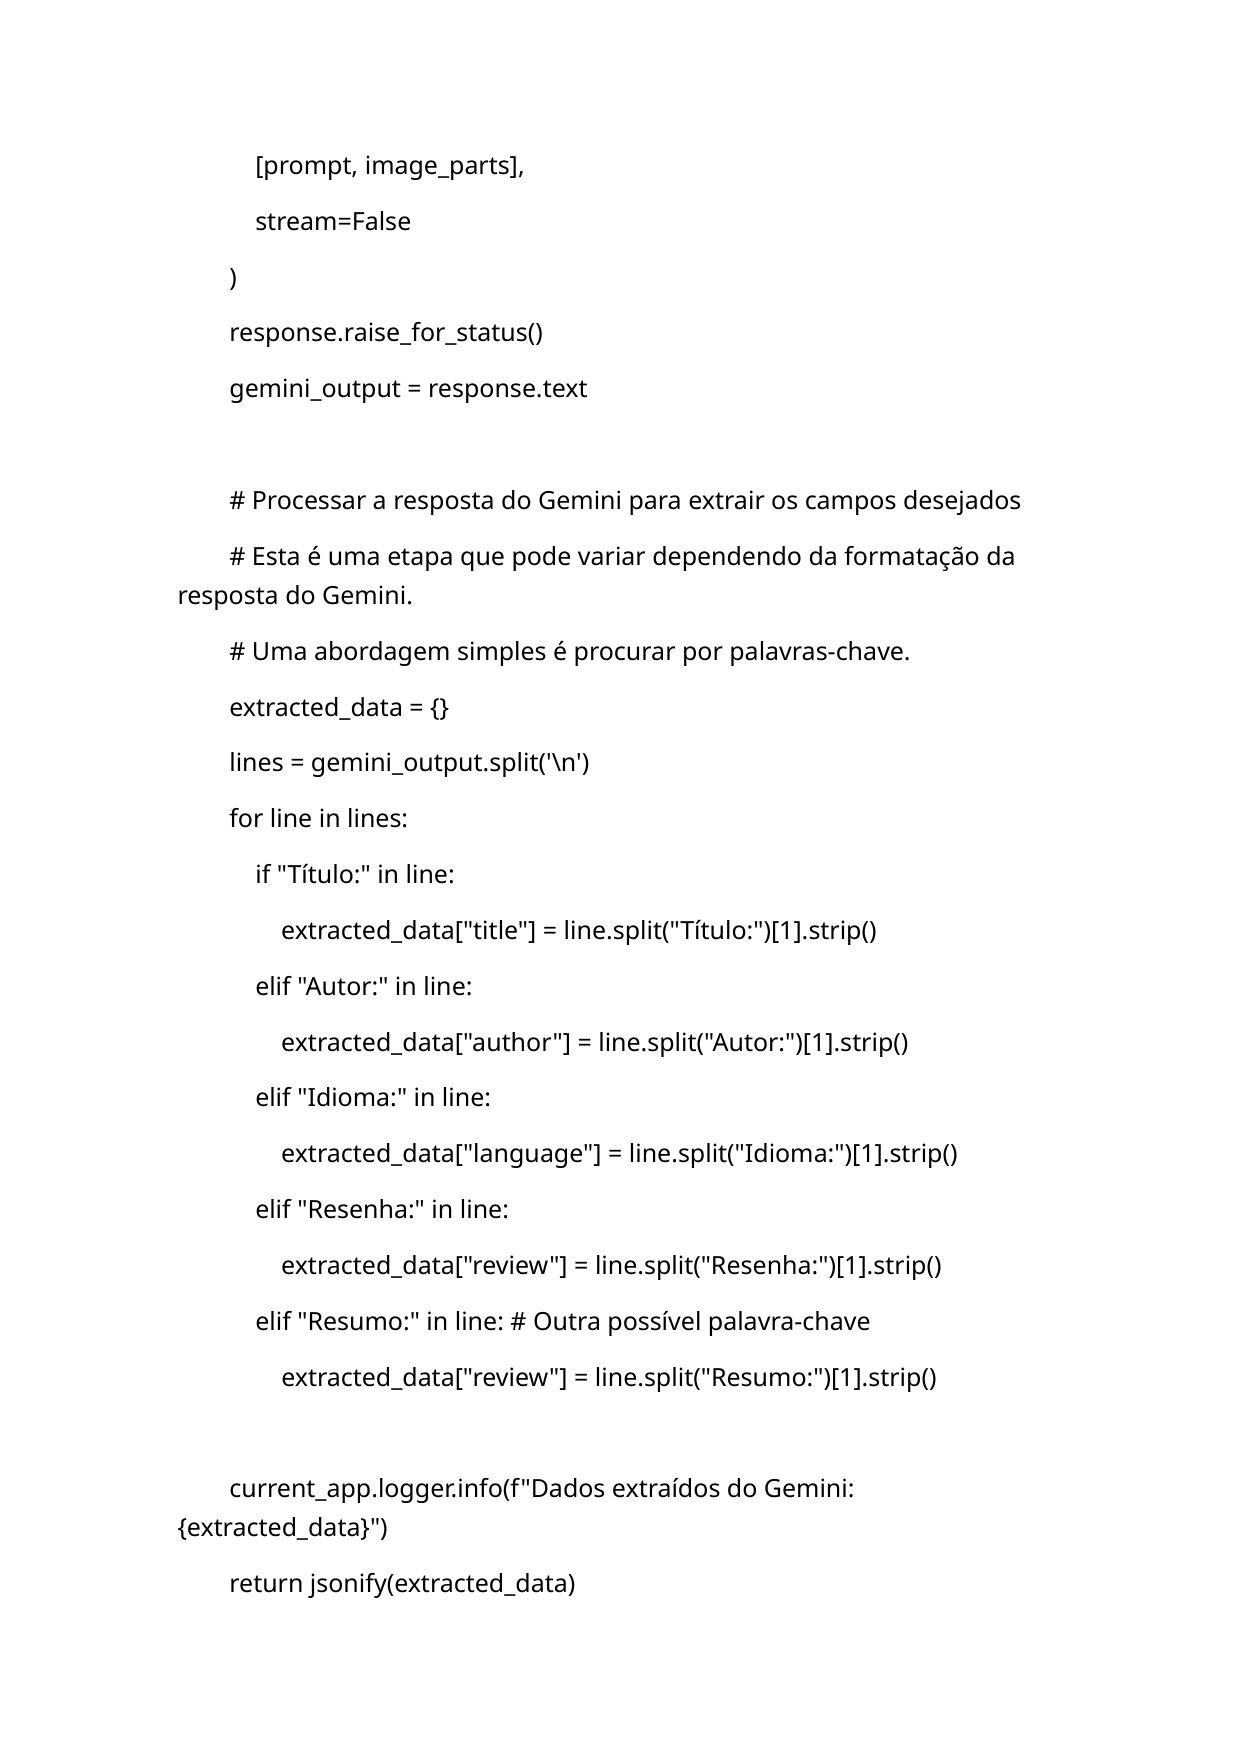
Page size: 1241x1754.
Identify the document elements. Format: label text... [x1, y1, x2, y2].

text stream=False [177, 203, 1063, 237]
text elif "Resenha:" in line: [177, 1192, 1063, 1226]
text response.raise_for_status() [177, 315, 1063, 349]
text extracted_data["review"] = line.split("Resenha:")[1].strip() [177, 1248, 1063, 1282]
text # Uma abordagem simples é procurar por palavras-chave. [177, 633, 1063, 667]
text [prompt, image_parts], [177, 148, 1063, 182]
text elif "Idioma:" in line: [177, 1080, 1063, 1114]
text extracted_data["author"] = line.split("Autor:")[1].strip() [177, 1024, 1063, 1058]
text # Processar a resposta do Gemini para extrair os campos desejados [177, 483, 1063, 517]
text extracted_data["review"] = line.split("Resumo:")[1].strip() [177, 1359, 1063, 1393]
text extracted_data = {} [177, 689, 1063, 723]
text current_app.logger.info(f"Dados extraídos do Gemini: {extracted_data}") [177, 1471, 1063, 1544]
text lines = gemini_output.split('\n') [177, 745, 1063, 779]
text extracted_data["title"] = line.split("Título:")[1].strip() [177, 913, 1063, 947]
text # Esta é uma etapa que pode variar dependendo da formatação da resposta do Gemini. [177, 538, 1063, 612]
text return jsonify(extracted_data) [177, 1566, 1063, 1600]
text ) [177, 259, 1063, 293]
text elif "Autor:" in line: [177, 968, 1063, 1002]
text if "Título:" in line: [177, 857, 1063, 891]
text extracted_data["language"] = line.split("Idioma:")[1].strip() [177, 1136, 1063, 1170]
text elif "Resumo:" in line: # Outra possível palavra-chave [177, 1303, 1063, 1337]
text gemini_output = response.text [177, 371, 1063, 405]
text for line in lines: [177, 801, 1063, 835]
